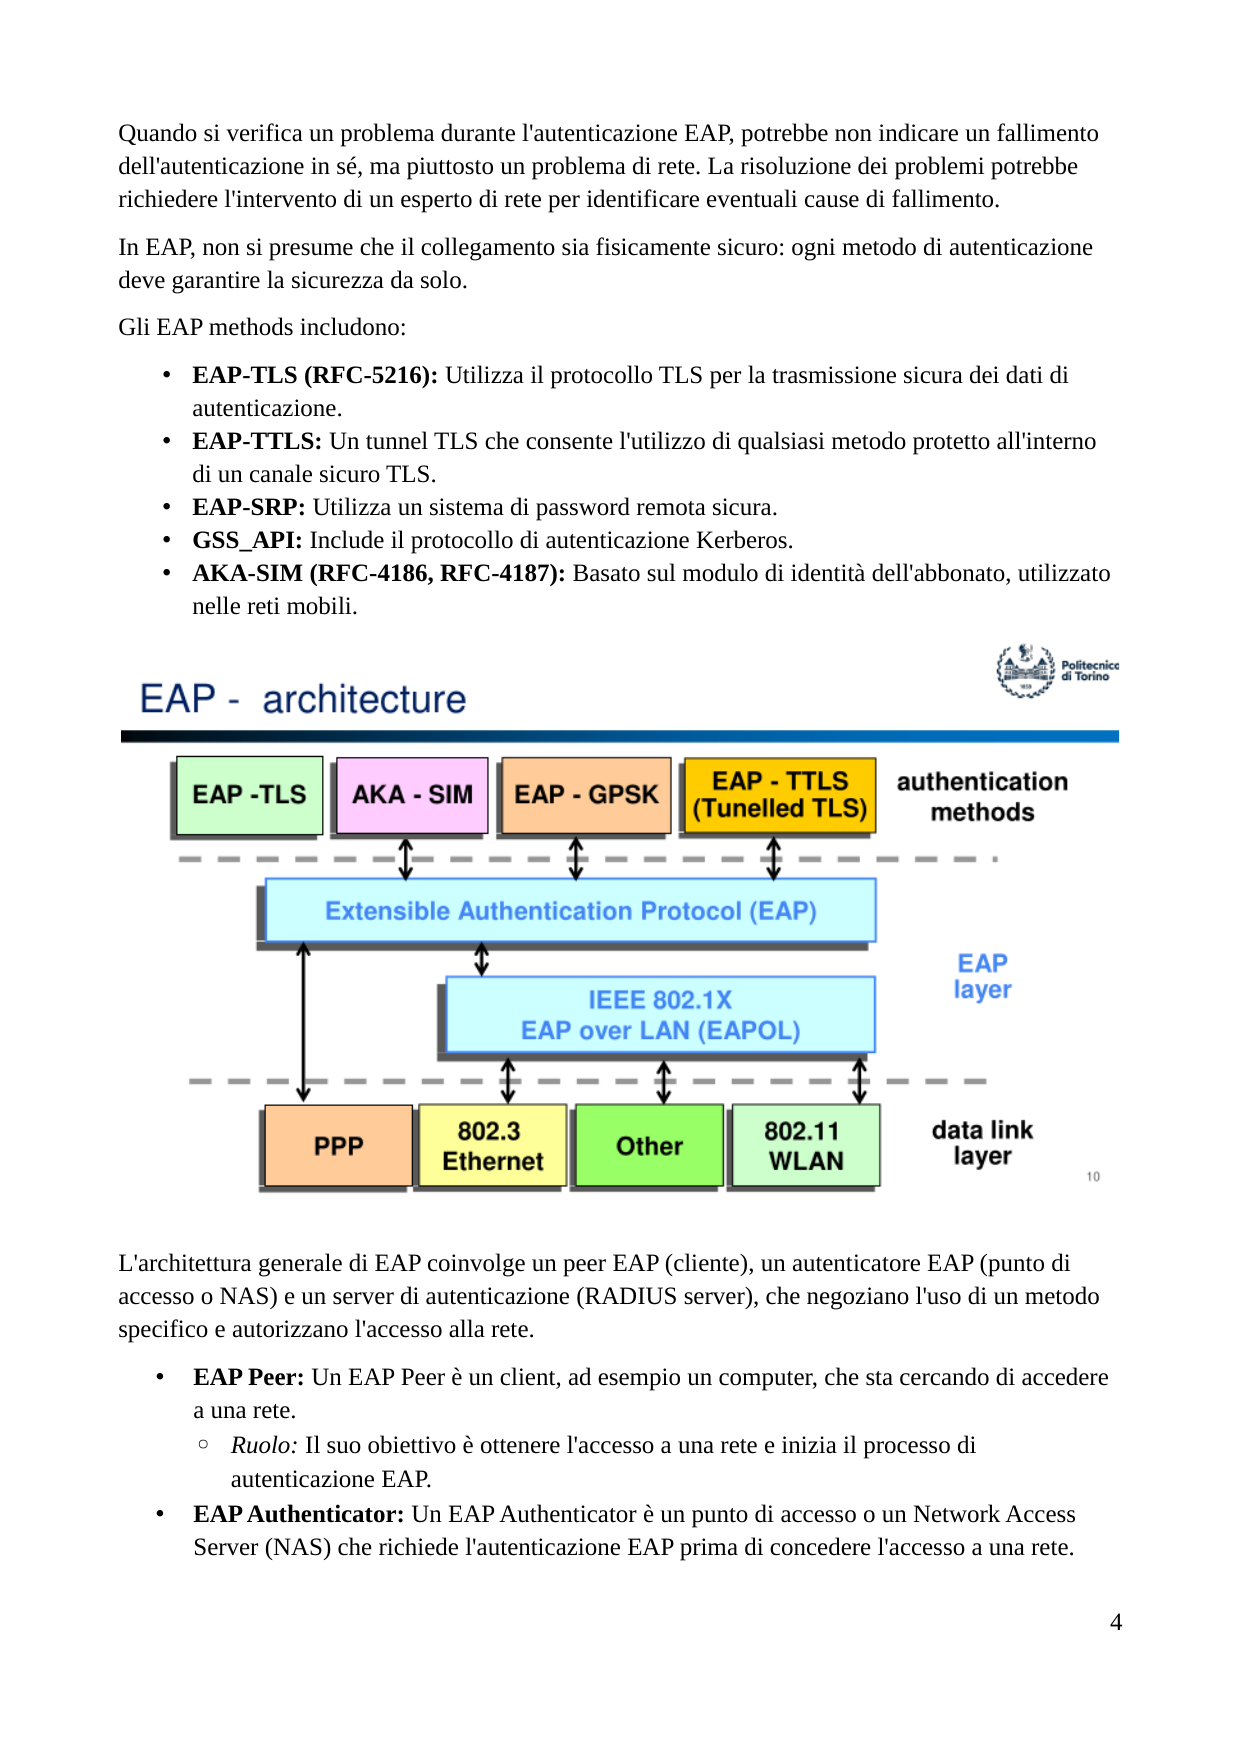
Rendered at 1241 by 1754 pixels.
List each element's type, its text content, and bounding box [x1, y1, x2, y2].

text In EAP, non si presume che il collegamento sia fisicamente sicuro: ogni metodo di autenticazione deve garantire la sicurezza da solo. [118, 232, 1122, 293]
picture [121, 638, 1120, 1197]
text Quando si verifica un problema durante l'autenticazione EAP, potrebbe non indicare un fallimento dell'autenticazione in sé, ma piuttosto un problema di rete. La risoluzione dei problemi potrebbe richiedere l'intervento di un esperto di rete per identificare eventuali cause di fallimento. [118, 118, 1122, 213]
list AKA-SIM (RFC-4186, RFC-4187): Basato sul modulo di identità dell'abbonato, utilizzato nelle reti mobili. [162, 558, 1122, 620]
list EAP Peer: Un EAP Peer è un client, ad esempio un computer, che sta cercando di accedere a una rete. [156, 1362, 1122, 1424]
list EAP Authenticator: Un EAP Authenticator è un punto di accesso o un Network Access Server (NAS) che richiede l'autenticazione EAP prima di concedere l'accesso a una rete. [156, 1499, 1122, 1561]
list EAP-TTLS: Un tunnel TLS che consente l'utilizzo di qualsiasi metodo protetto all'interno di un canale sicuro TLS. [162, 426, 1122, 488]
text Gli EAP methods includono: [118, 312, 1122, 341]
list Ruolo: Il suo obiettivo è ottenere l'accesso a una rete e inizia il processo di autenticazione EAP. [193, 1431, 1122, 1492]
list EAP-TLS (RFC-5216): Utilizza il protocollo TLS per la trasmissione sicura dei dati di autenticazione. [162, 360, 1122, 422]
list EAP-SRP: Utilizza un sistema di password remota sicura. [162, 492, 1122, 521]
text L'architettura generale di EAP coinvolge un peer EAP (cliente), un autenticatore EAP (punto di accesso o NAS) e un server di autenticazione (RADIUS server), che negoziano l'uso di un metodo specifico e autorizzano l'accesso alla rete. [118, 1248, 1122, 1343]
list GSS_API: Include il protocollo di autenticazione Kerberos. [162, 525, 1122, 554]
